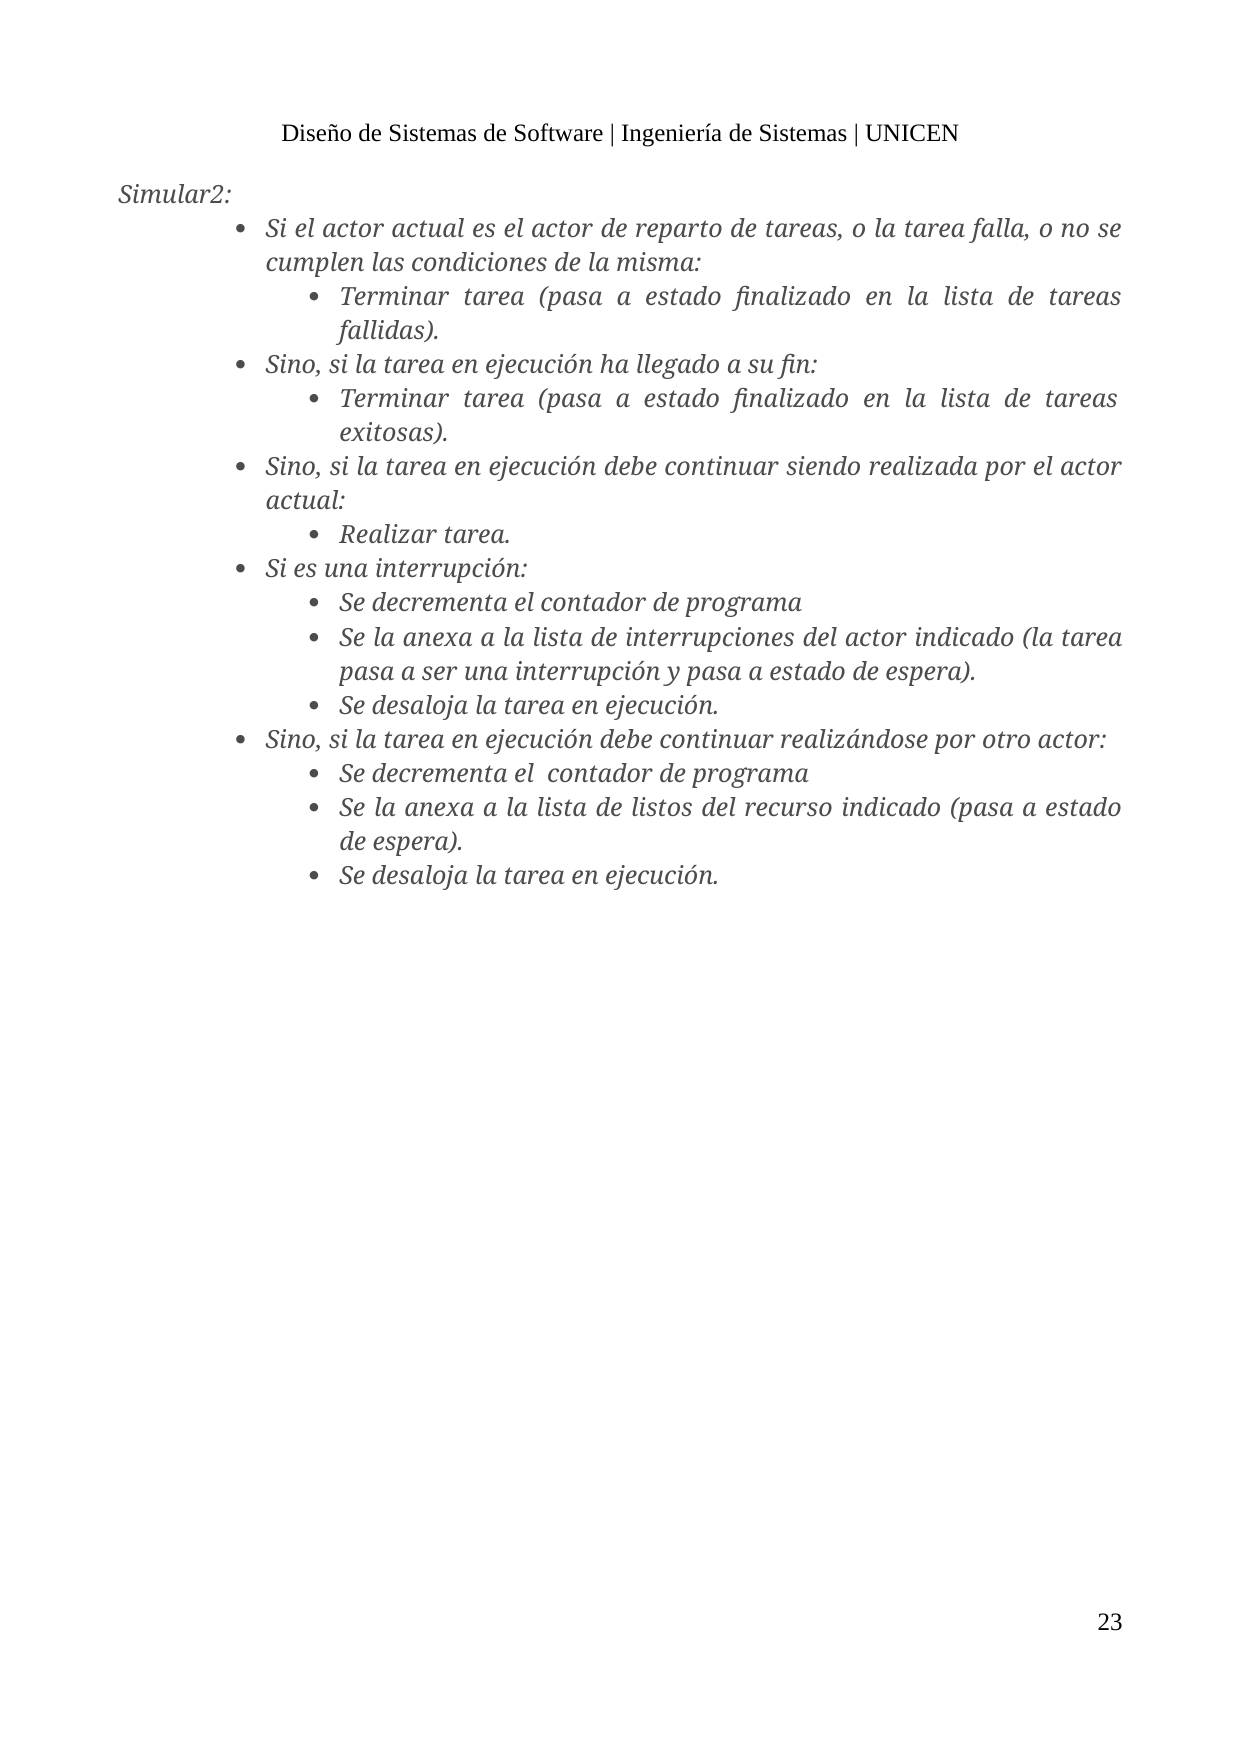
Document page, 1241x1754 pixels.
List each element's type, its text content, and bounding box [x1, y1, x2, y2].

text Simular2: [118, 176, 1122, 210]
list Sino, si la tarea en ejecución debe continuar realizándose por otro actor: [236, 721, 1122, 755]
list Se decrementa el contador de programa [309, 755, 1122, 789]
list Sino, si la tarea en ejecución ha llegado a su fin: [236, 347, 1122, 381]
list Se la anexa a la lista de interrupciones del actor indicado (la tarea pasa a ser una interrupción y pasa a estado de espera). [309, 619, 1122, 687]
list Se la anexa a la lista de listos del recurso indicado (pasa a estado de espera). [309, 789, 1122, 858]
list Terminar tarea (pasa a estado finalizado en la lista de tareas exitosas). [309, 381, 1122, 449]
list Si el actor actual es el actor de reparto de tareas, o la tarea falla, o no se cumplen las condiciones de la misma: [236, 210, 1122, 278]
list Realizar tarea. [309, 517, 1122, 551]
list Sino, si la tarea en ejecución debe continuar siendo realizada por el actor actual: [236, 449, 1122, 517]
list Se desaloja la tarea en ejecución. [309, 687, 1122, 721]
list Se desaloja la tarea en ejecución. [309, 858, 1122, 892]
list Se decrementa el contador de programa [309, 585, 1122, 619]
list Terminar tarea (pasa a estado finalizado en la lista de tareas fallidas). [309, 278, 1122, 347]
list Si es una interrupción: [236, 551, 1122, 585]
